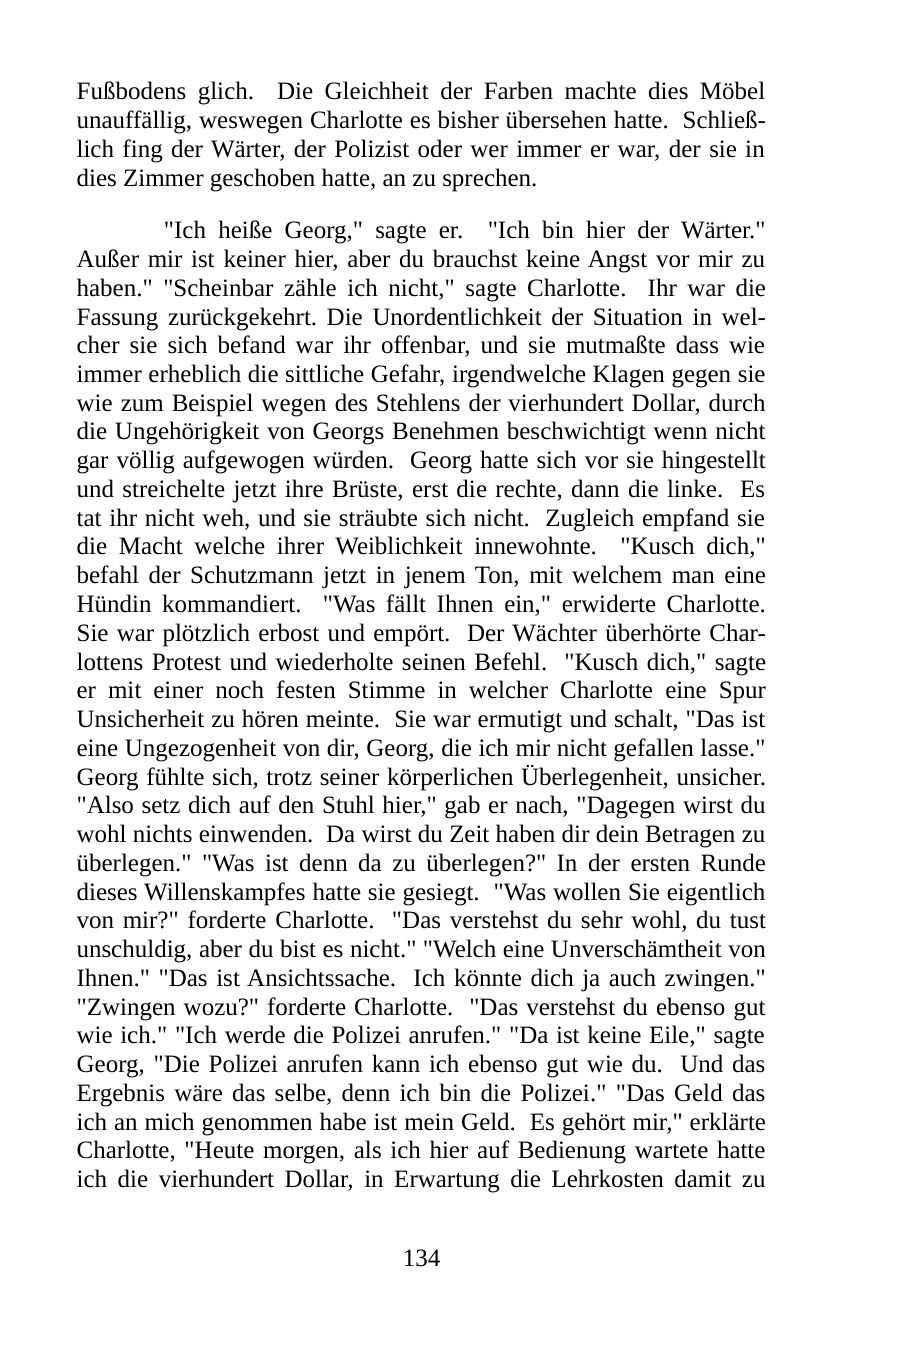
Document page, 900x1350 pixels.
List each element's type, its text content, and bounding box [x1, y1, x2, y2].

text "Ich heiße Georg," sagte er. "Ich bin hier der Wärter." Außer mir ist keiner hier, aber du brauchst keine Angst vor mir zu haben." "Scheinbar zähle ich nicht," sagte Charlotte. Ihr war die Fassung zurückgekehrt. Die Unordentlichkeit der Situation in wel-cher sie sich befand war ihr offenbar, und sie mutmaßte dass wie immer erheblich die sittliche Gefahr, irgendwelche Klagen gegen sie wie zum Beispiel wegen des Stehlens der vierhundert Dollar, durch die Ungehörigkeit von Georgs Benehmen beschwichtigt wenn nicht gar völlig aufgewogen würden. Georg hatte sich vor sie hingestellt und streichelte jetzt ihre Brüste, erst die rechte, dann die linke. Es tat ihr nicht weh, und sie sträubte sich nicht. Zugleich empfand sie die Macht welche ihrer Weiblichkeit innewohnte. "Kusch dich," befahl der Schutzmann jetzt in jenem Ton, mit welchem man eine Hündin kommandiert. "Was fällt Ihnen ein," erwiderte Charlotte. Sie war plötzlich erbost und empört. Der Wächter überhörte Char-lottens Protest und wiederholte seinen Befehl. "Kusch dich," sagte er mit einer noch festen Stimme in welcher Charlotte eine Spur Unsicherheit zu hören meinte. Sie war ermutigt und schalt, "Das ist eine Ungezogenheit von dir, Georg, die ich mir nicht gefallen lasse." Georg fühlte sich, trotz seiner körperlichen Überlegenheit, unsicher. "Also setz dich auf den Stuhl hier," gab er nach, "Dagegen wirst du wohl nichts einwenden. Da wirst du Zeit haben dir dein Betragen zu überlegen." "Was ist denn da zu überlegen?" In der ersten Runde dieses Willenskampfes hatte sie gesiegt. "Was wollen Sie eigentlich von mir?" forderte Charlotte. "Das verstehst du sehr wohl, du tust unschuldig, aber du bist es nicht." "Welch eine Unverschämtheit von Ihnen." "Das ist Ansichtssache. Ich könnte dich ja auch zwingen." "Zwingen wozu?" forderte Charlotte. "Das verstehst du ebenso gut wie ich." "Ich werde die Polizei anrufen." "Da ist keine Eile," sagte Georg, "Die Polizei anrufen kann ich ebenso gut wie du. Und das Ergebnis wäre das selbe, denn ich bin die Polizei." "Das Geld das ich an mich genommen habe ist mein Geld. Es gehört mir," erklärte Charlotte, "Heute morgen, als ich hier auf Bedienung wartete hatte ich die vierhundert Dollar, in Erwartung die Lehrkosten damit zu [76, 215, 766, 1193]
text Fußbodens glich. Die Gleichheit der Farben machte dies Möbel unauffällig, weswegen Charlotte es bisher übersehen hatte. Schließ-lich fing der Wärter, der Polizist oder wer immer er war, der sie in dies Zimmer geschoben hatte, an zu sprechen. [76, 76, 766, 191]
